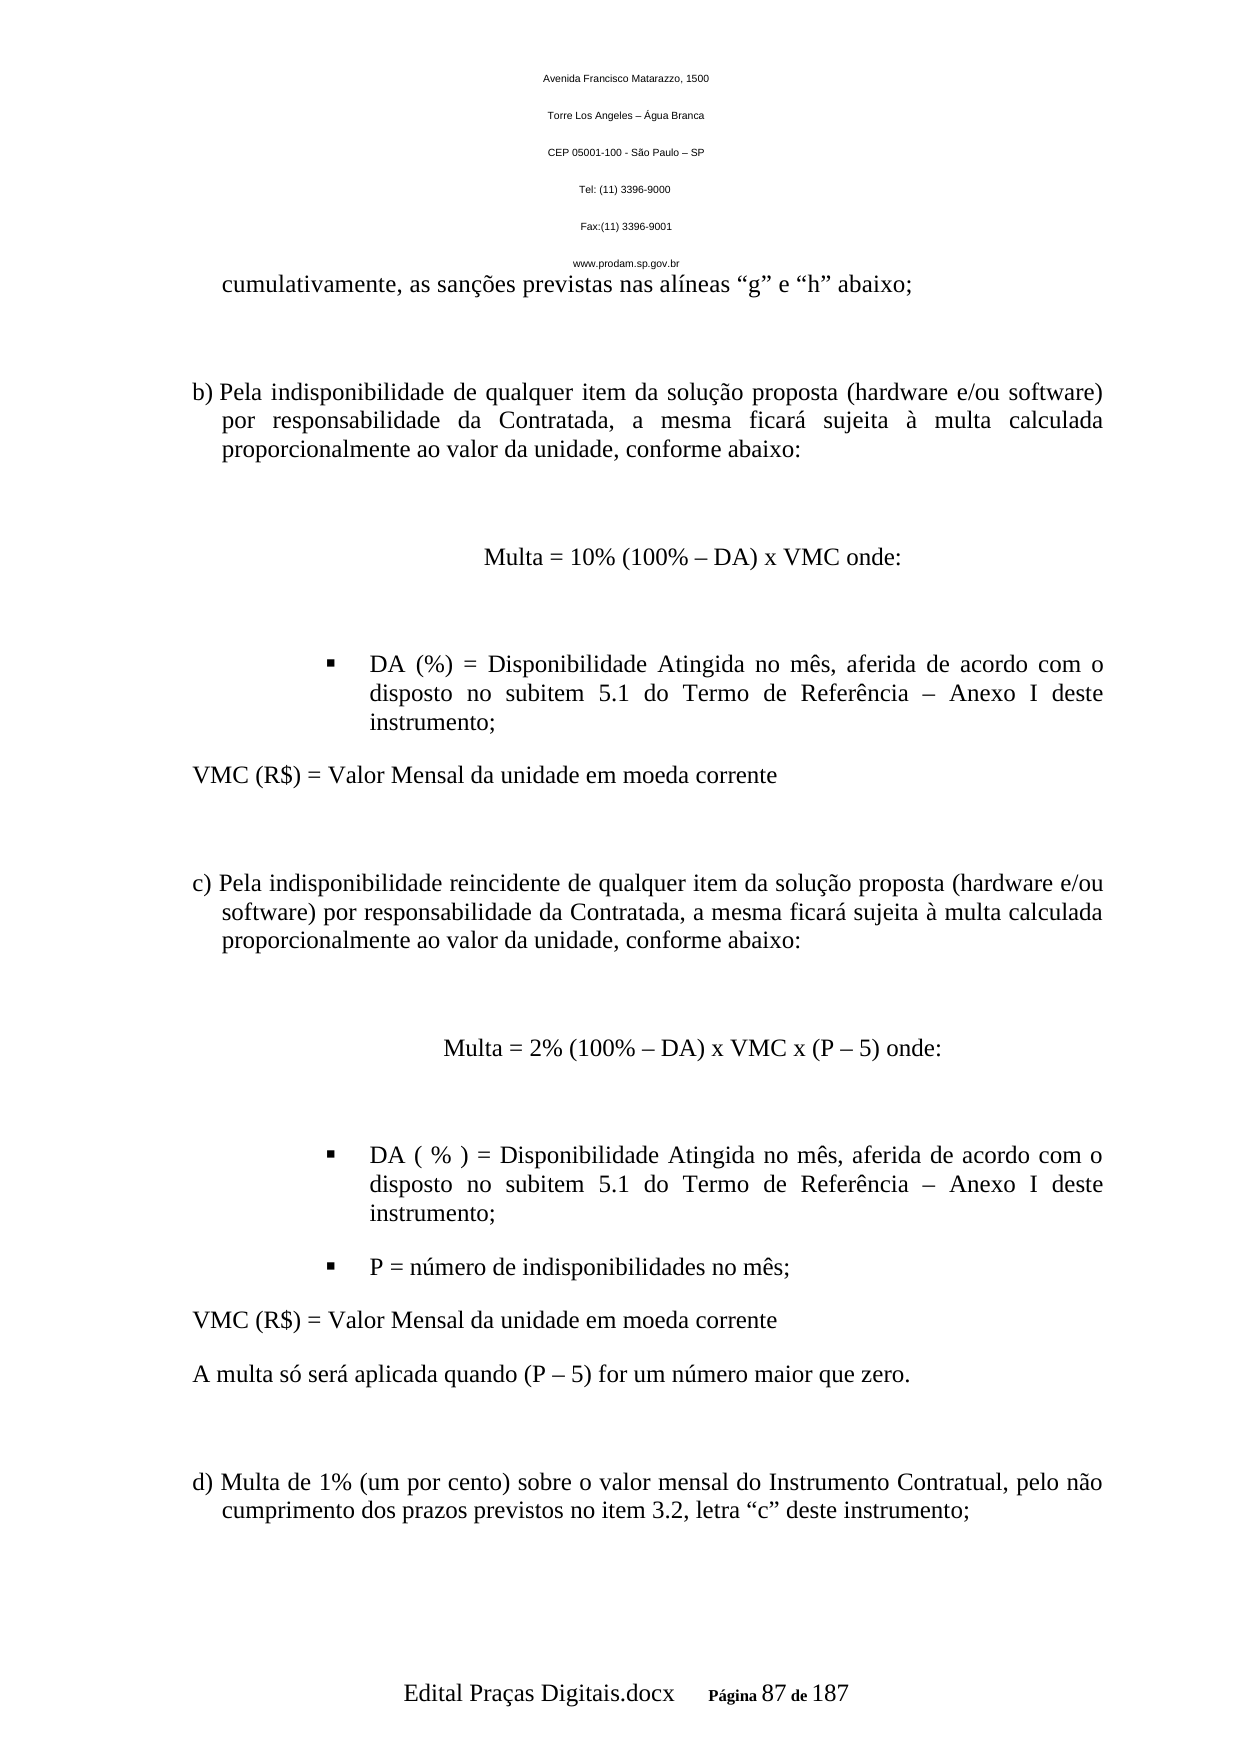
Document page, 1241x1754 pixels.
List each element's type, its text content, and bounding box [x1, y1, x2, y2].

text Multa = 2% (100% – DA) x VMC x (P – 5) onde: [281, 1033, 1104, 1062]
text A multa só será aplicada quando (P – 5) for um número maior que zero. [192, 1359, 1104, 1388]
list DA (%) = Disponibilidade Atingida no mês, aferida de acordo com o disposto no subitem 5.1 do Termo de Referência – Anexo I deste instrumento; [325, 649, 1104, 735]
text c) Pela indisponibilidade reincidente de qualquer item da solução proposta (hardware e/ou software) por responsabilidade da Contratada, a mesma ficará sujeita à multa calculada proporcionalmente ao valor da unidade, conforme abaixo: [192, 868, 1104, 954]
list DA ( % ) = Disponibilidade Atingida no mês, aferida de acordo com o disposto no subitem 5.1 do Termo de Referência – Anexo I deste instrumento; [325, 1140, 1104, 1227]
text VMC (R$) = Valor Mensal da unidade em moeda corrente [192, 760, 1104, 789]
text Multa = 10% (100% – DA) x VMC onde: [281, 542, 1104, 570]
text cumulativamente, as sanções previstas nas alíneas “g” e “h” abaixo; [192, 269, 1104, 298]
text VMC (R$) = Valor Mensal da unidade em moeda corrente [192, 1305, 1104, 1334]
list P = número de indisponibilidades no mês; [325, 1252, 1104, 1280]
text d) Multa de 1% (um por cento) sobre o valor mensal do Instrumento Contratual, pelo não cumprimento dos prazos previstos no item 3.2, letra “c” deste instrumento; [192, 1467, 1104, 1524]
text b) Pela indisponibilidade de qualquer item da solução proposta (hardware e/ou software) por responsabilidade da Contratada, a mesma ficará sujeita à multa calculada proporcionalmente ao valor da unidade, conforme abaixo: [192, 377, 1104, 463]
